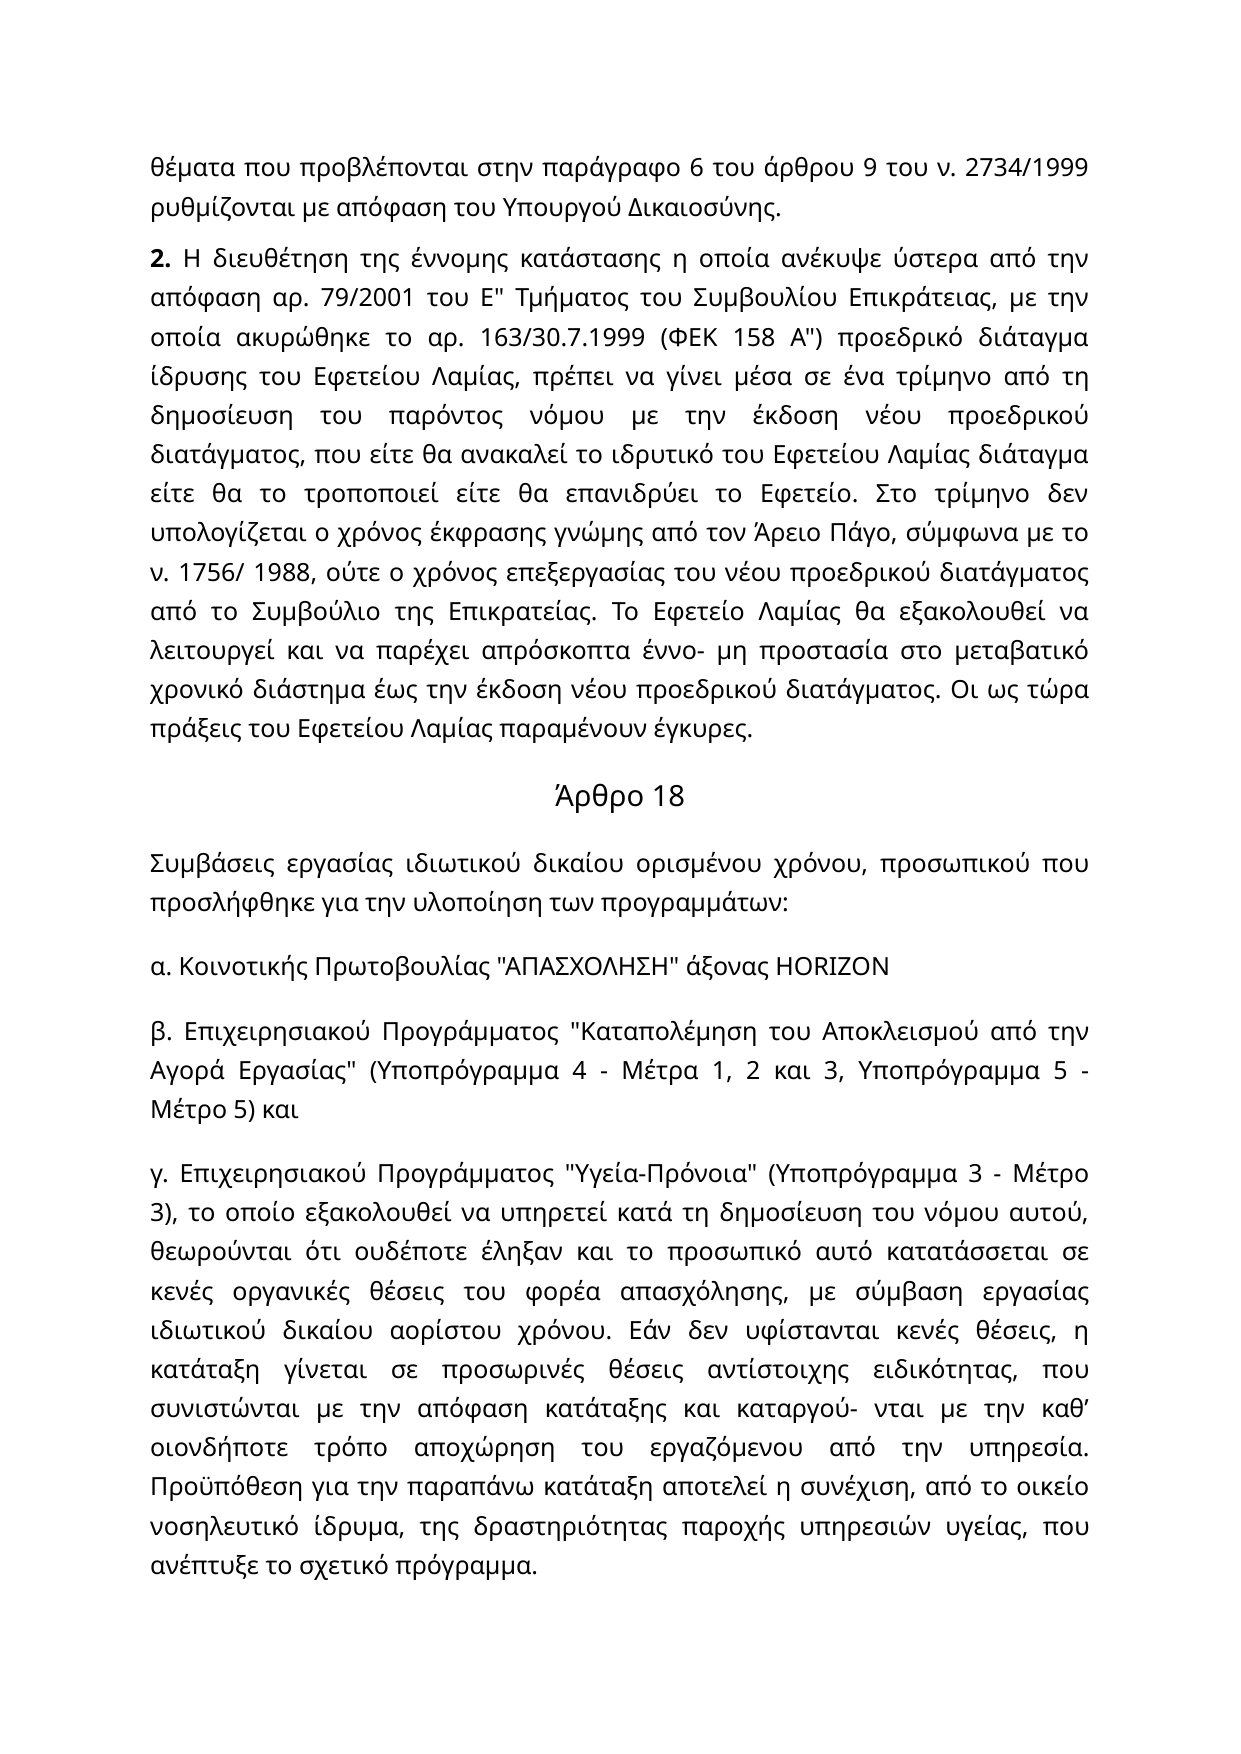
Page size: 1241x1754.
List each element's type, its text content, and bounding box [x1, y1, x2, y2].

text α. Κοινοτικής Πρωτοβουλίας "ΑΠΑΣΧΟΛΗΣΗ" άξονας HORIZON [150, 949, 1090, 983]
text θέματα που προβλέπονται στην παράγραφο 6 του άρθρου 9 του ν. 2734/1999 ρυθμίζονται με απόφαση του Υπουργού Δικαιοσύνης. [150, 150, 1090, 223]
subtitle Άρθρο 18 [150, 775, 1090, 815]
text γ. Επιχειρησιακού Προγράμματος "Υγεία-Πρόνοια" (Υποπρόγραμμα 3 - Μέτρο 3), το οποίο εξακολουθεί να υπηρετεί κατά τη δημοσίευση του νόμου αυτού, θεωρούνται ότι ουδέποτε έληξαν και το προσωπικό αυτό κατατάσσεται σε κενές οργανικές θέσεις του φορέα απασχόλησης, με σύμβαση εργασίας ιδιωτικού δικαίου αορίστου χρόνου. Εάν δεν υφίστανται κενές θέσεις, η κατάταξη γίνεται σε προσωρινές θέσεις αντίστοιχης ειδικότητας, που συνιστώνται με την απόφαση κατάταξης και καταργού- νται με την καθ’ οιονδήποτε τρόπο αποχώρηση του εργαζόμενου από την υπηρεσία. Προϋπόθεση για την παραπάνω κατάταξη αποτελεί η συνέχιση, από το οικείο νοσηλευτικό ίδρυμα, της δραστηριότητας παροχής υπηρεσιών υγείας, που ανέπτυξε το σχετικό πρόγραμμα. [150, 1156, 1090, 1581]
text Συμβάσεις εργασίας ιδιωτικού δικαίου ορισμένου χρόνου, προσωπικού που προσλήφθηκε για την υλοποίηση των προγραμμάτων: [150, 846, 1090, 919]
text β. Επιχειρησιακού Προγράμματος "Καταπολέμηση του Αποκλεισμού από την Αγορά Εργασίας" (Υποπρόγραμμα 4 - Μέτρα 1, 2 και 3, Υποπρόγραμμα 5 - Μέτρο 5) και [150, 1013, 1090, 1126]
text 2. Η διευθέτηση της έννομης κατάστασης η οποία ανέκυψε ύστερα από την απόφαση αρ. 79/2001 του Ε" Τμήματος του Συμβουλίου Επικράτειας, με την οποία ακυρώθηκε το αρ. 163/30.7.1999 (ΦΕΚ 158 Α") προεδρικό διάταγμα ίδρυσης του Εφετείου Λαμίας, πρέπει να γίνει μέσα σε ένα τρίμηνο από τη δημοσίευση του παρόντος νόμου με την έκδοση νέου προεδρικού διατάγματος, που είτε θα ανακαλεί το ιδρυτικό του Εφετείου Λαμίας διάταγμα είτε θα το τροποποιεί είτε θα επανιδρύει το Εφετείο. Στο τρίμηνο δεν υπολογίζεται ο χρόνος έκφρασης γνώμης από τον Άρειο Πάγο, σύμφωνα με το ν. 1756/ 1988, ούτε ο χρόνος επεξεργασίας του νέου προεδρικού διατάγματος από το Συμβούλιο της Επικρατείας. Το Εφετείο Λαμίας θα εξακολουθεί να λειτουργεί και να παρέχει απρόσκοπτα έννο- μη προστασία στο μεταβατικό χρονικό διάστημα έως την έκδοση νέου προεδρικού διατάγματος. Οι ως τώρα πράξεις του Εφετείου Λαμίας παραμένουν έγκυρες. [150, 241, 1090, 745]
